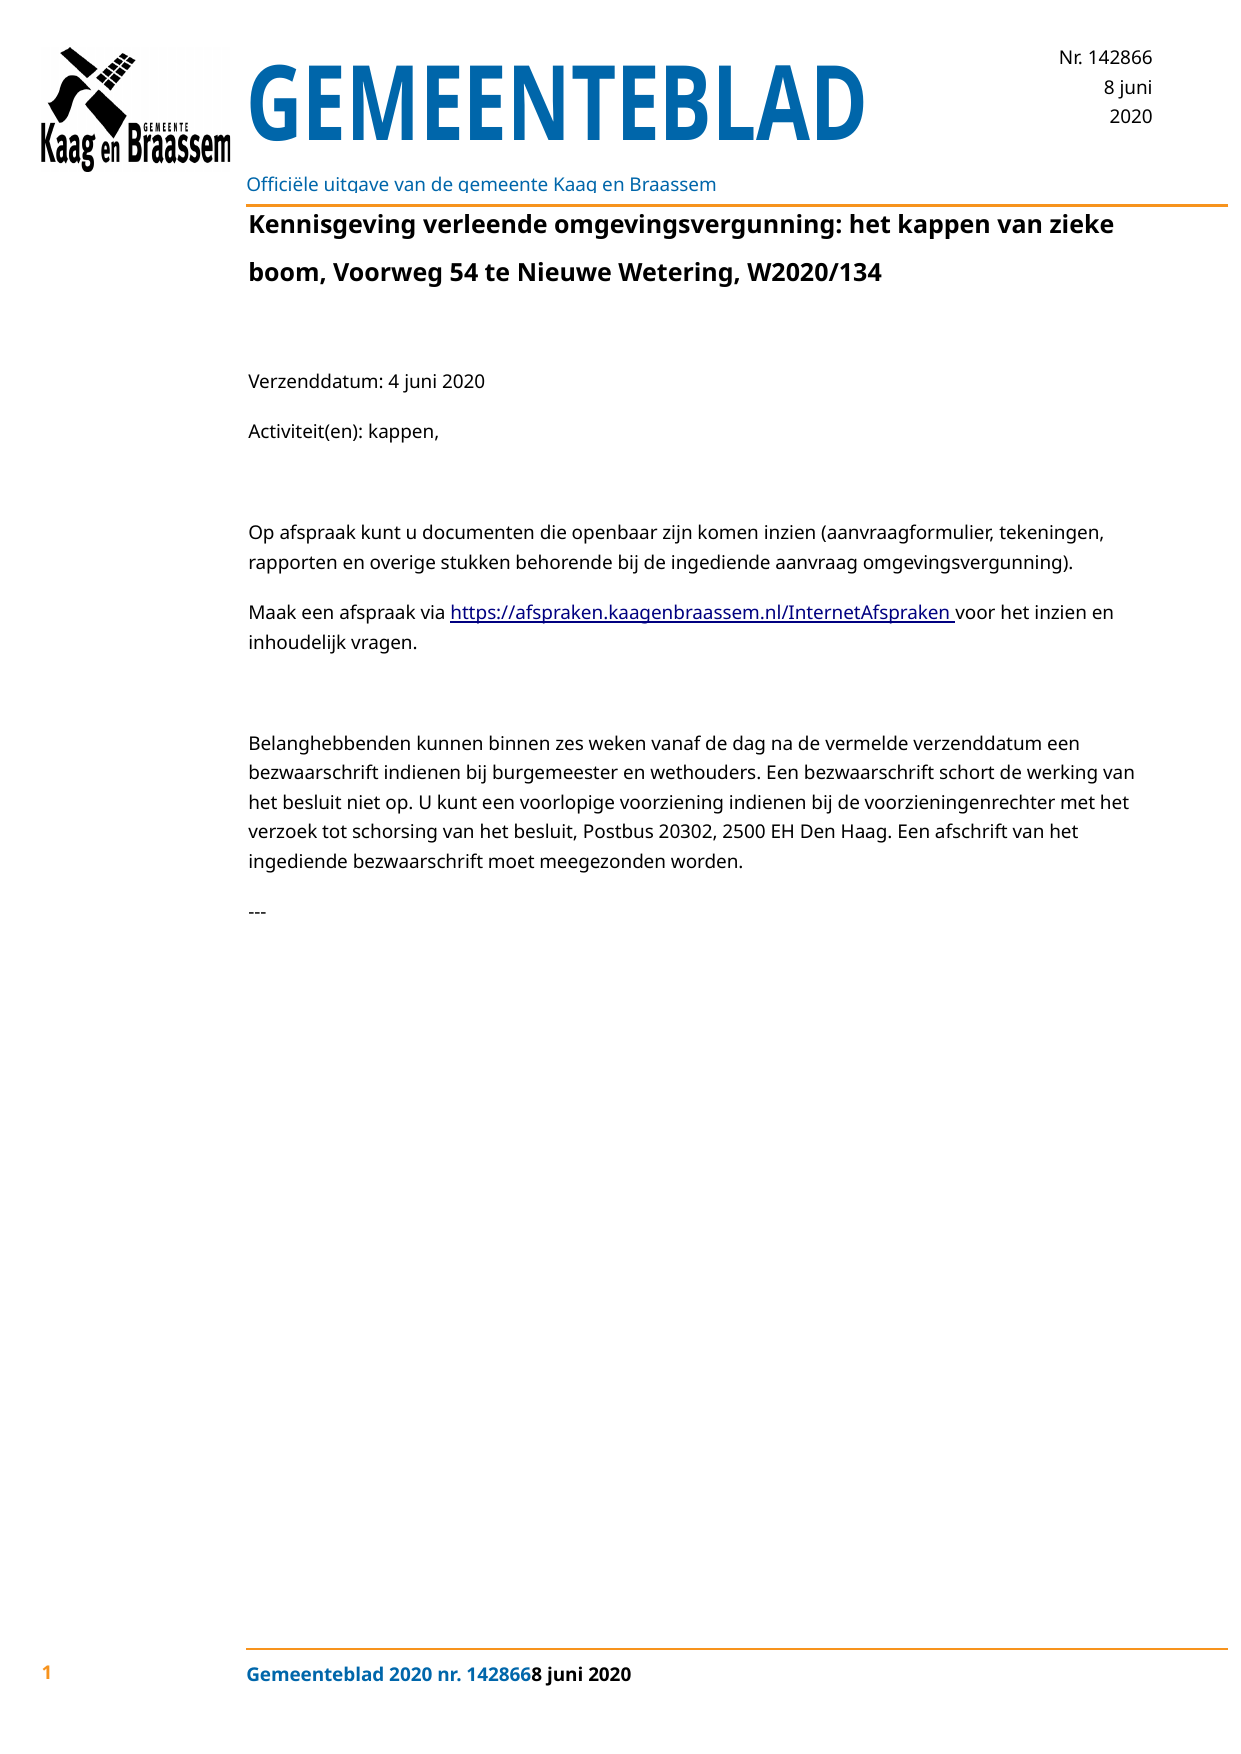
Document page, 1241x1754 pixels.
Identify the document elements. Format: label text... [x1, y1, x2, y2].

picture [41, 47, 231, 172]
text Maak een afspraak via https://afspraken.kaagenbraassem.nl/InternetAfspraken voor het inzien en inhoudelijk vragen. [248, 599, 1152, 655]
text Kennisgeving verleende omgevingsvergunning: het kappen van zieke boom, Voorweg 54 te Nieuwe Wetering, W2020/134 [248, 207, 1152, 288]
text Op afspraak kunt u documenten die openbaar zijn komen inzien (aanvraagformulier, tekeningen, rapporten en overige stukken behorende bij de ingediende aanvraag omgevingsvergunning). [248, 519, 1152, 575]
text Activiteit(en): kappen, [248, 419, 1152, 444]
text --- [248, 899, 1152, 924]
text Belanghebbenden kunnen binnen zes weken vanaf de dag na de vermelde verzenddatum een bezwaarschrift indienen bij burgemeester en wethouders. Een bezwaarschrift schort de werking van het besluit niet op. U kunt een voorlopige voorziening indienen bij de voorzieningenrechter met het verzoek tot schorsing van het besluit, Postbus 20302, 2500 EH Den Haag. Een afschrift van het ingediende bezwaarschrift moet meegezonden worden. [248, 730, 1152, 874]
text Verzenddatum: 4 juni 2020 [248, 368, 1152, 394]
